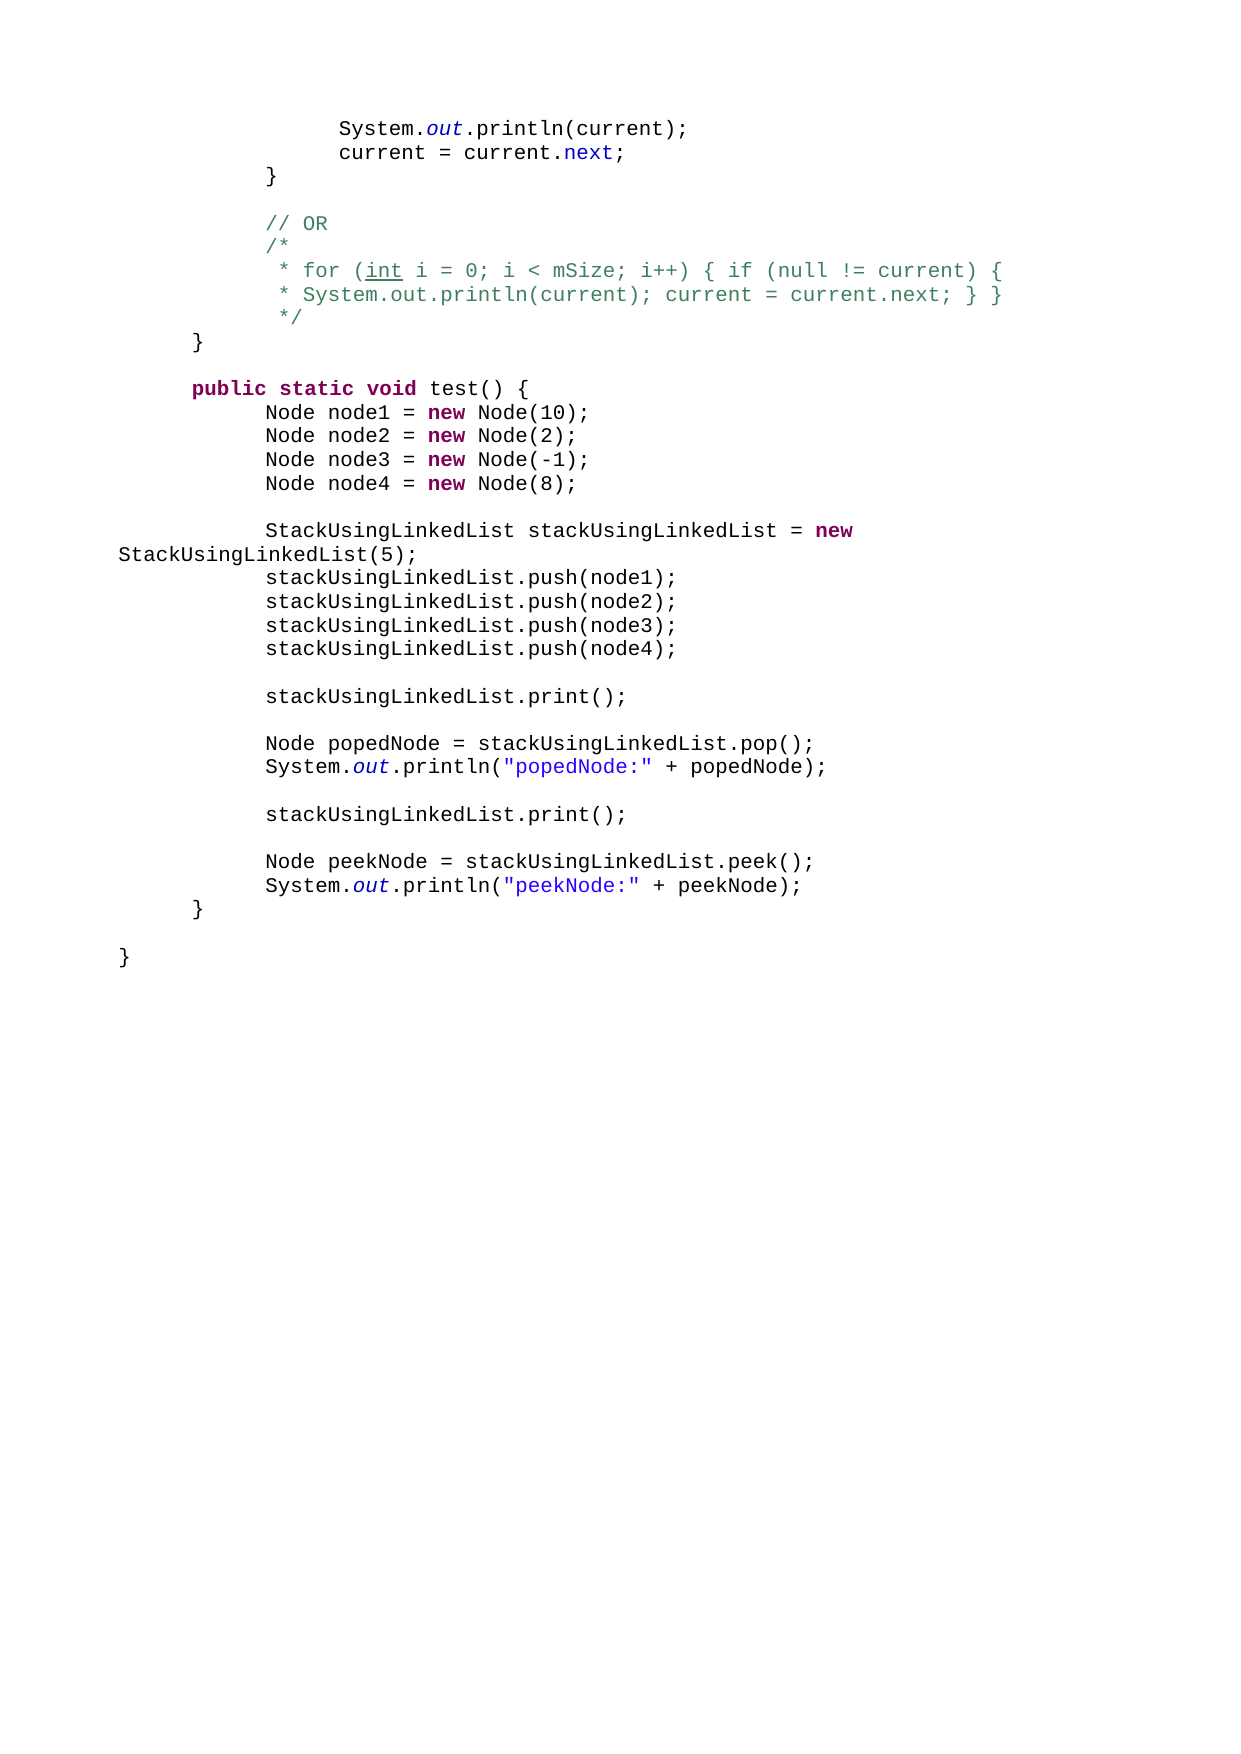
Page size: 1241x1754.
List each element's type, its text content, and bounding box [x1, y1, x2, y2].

text * System.out.println(current); current = current.next; } } [118, 284, 1122, 307]
text Node node3 = new Node(-1); [118, 449, 1122, 473]
text stackUsingLinkedList.push(node1); [118, 567, 1122, 591]
text } [118, 898, 1122, 922]
text stackUsingLinkedList.push(node2); [118, 591, 1122, 615]
text public static void test() { [118, 378, 1122, 402]
text stackUsingLinkedList.print(); [118, 686, 1122, 709]
text StackUsingLinkedList stackUsingLinkedList = new StackUsingLinkedList(5); [118, 520, 1122, 567]
text Node node4 = new Node(8); [118, 473, 1122, 496]
text * for (int i = 0; i < mSize; i++) { if (null != current) { [118, 260, 1122, 284]
text current = current.next; [118, 142, 1122, 165]
text System.out.println("peekNode:" + peekNode); [118, 875, 1122, 898]
text } [118, 165, 1122, 189]
text } [118, 331, 1122, 354]
text // OR [118, 213, 1122, 236]
text stackUsingLinkedList.push(node3); [118, 615, 1122, 638]
text System.out.println(current); [118, 118, 1122, 142]
text Node node2 = new Node(2); [118, 426, 1122, 449]
text Node peekNode = stackUsingLinkedList.peek(); [118, 851, 1122, 875]
text Node popedNode = stackUsingLinkedList.pop(); [118, 733, 1122, 757]
text stackUsingLinkedList.push(node4); [118, 638, 1122, 662]
text Node node1 = new Node(10); [118, 402, 1122, 426]
text System.out.println("popedNode:" + popedNode); [118, 757, 1122, 780]
text } [118, 946, 1122, 969]
text */ [118, 307, 1122, 331]
text /* [118, 236, 1122, 260]
text stackUsingLinkedList.print(); [118, 804, 1122, 827]
